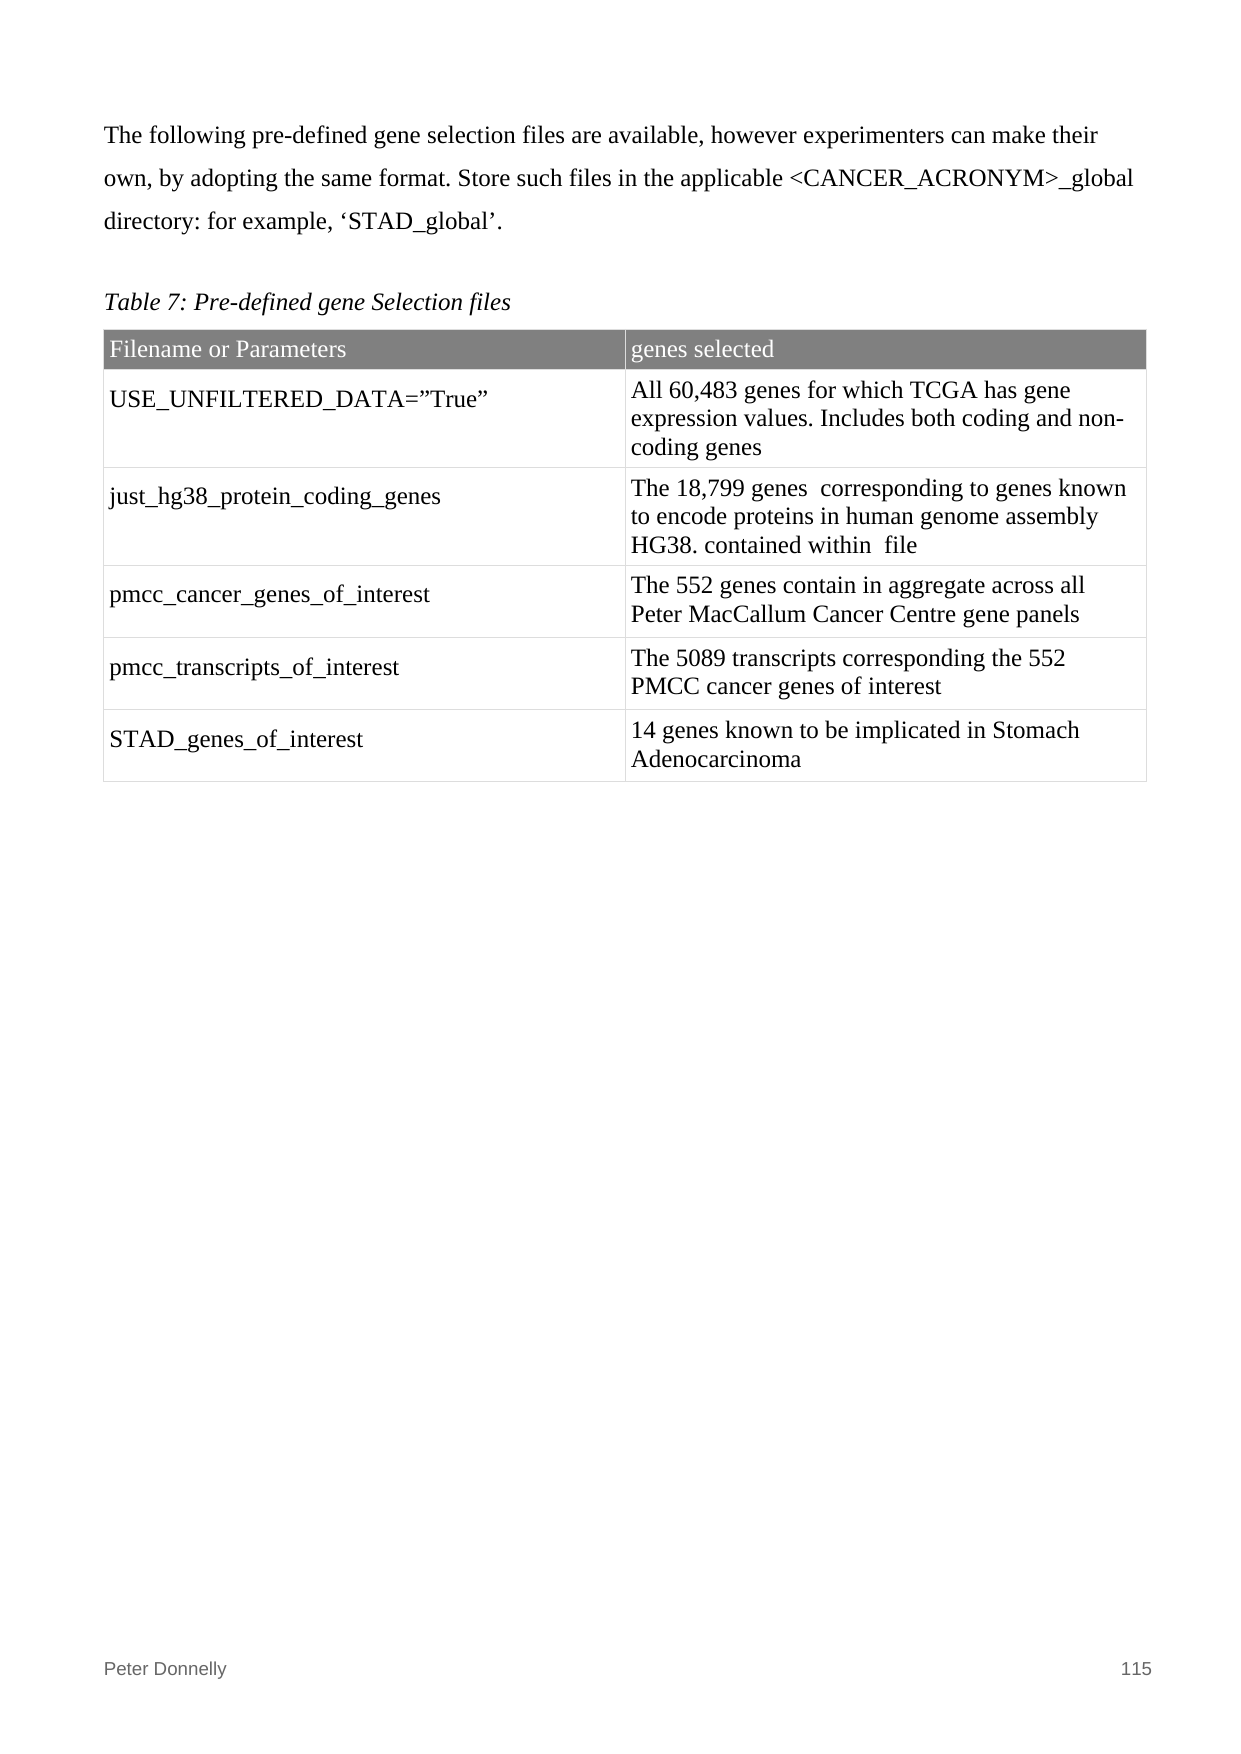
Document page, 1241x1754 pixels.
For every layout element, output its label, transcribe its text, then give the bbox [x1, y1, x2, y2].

table_cell 14 genes known to be implicated in Stomach Adenocarcinoma [626, 710, 1146, 781]
table_cell pmcc_cancer_genes_of_interest [104, 566, 625, 637]
table_header genes selected [626, 330, 1146, 369]
table_cell STAD_genes_of_interest [104, 710, 625, 781]
table_cell The 5089 transcripts corresponding the 552 PMCC cancer genes of interest [626, 638, 1146, 709]
text The following pre-defined gene selection files are available, however experimenters can make their own, by adopting the same format. Store such files in the applicable <CANCER_ACRONYM>_global directory: for example, ‘STAD_global’. [103, 120, 1146, 235]
table_cell The 552 genes contain in aggregate across all Peter MacCallum Cancer Centre gene panels [626, 566, 1146, 637]
table_cell The 18,799 genes corresponding to genes known to encode proteins in human genome assembly HG38. contained within file [626, 468, 1146, 564]
table_cell USE_UNFILTERED_DATA=”True” [104, 370, 625, 467]
text Table 7: Pre-defined gene Selection files [103, 287, 1146, 316]
table_header Filename or Parameters [104, 330, 625, 369]
table_cell All 60,483 genes for which TCGA has gene expression values. Includes both coding and non-coding genes [626, 370, 1146, 467]
table_cell pmcc_transcripts_of_interest [104, 638, 625, 709]
table_cell just_hg38_protein_coding_genes [104, 468, 625, 564]
